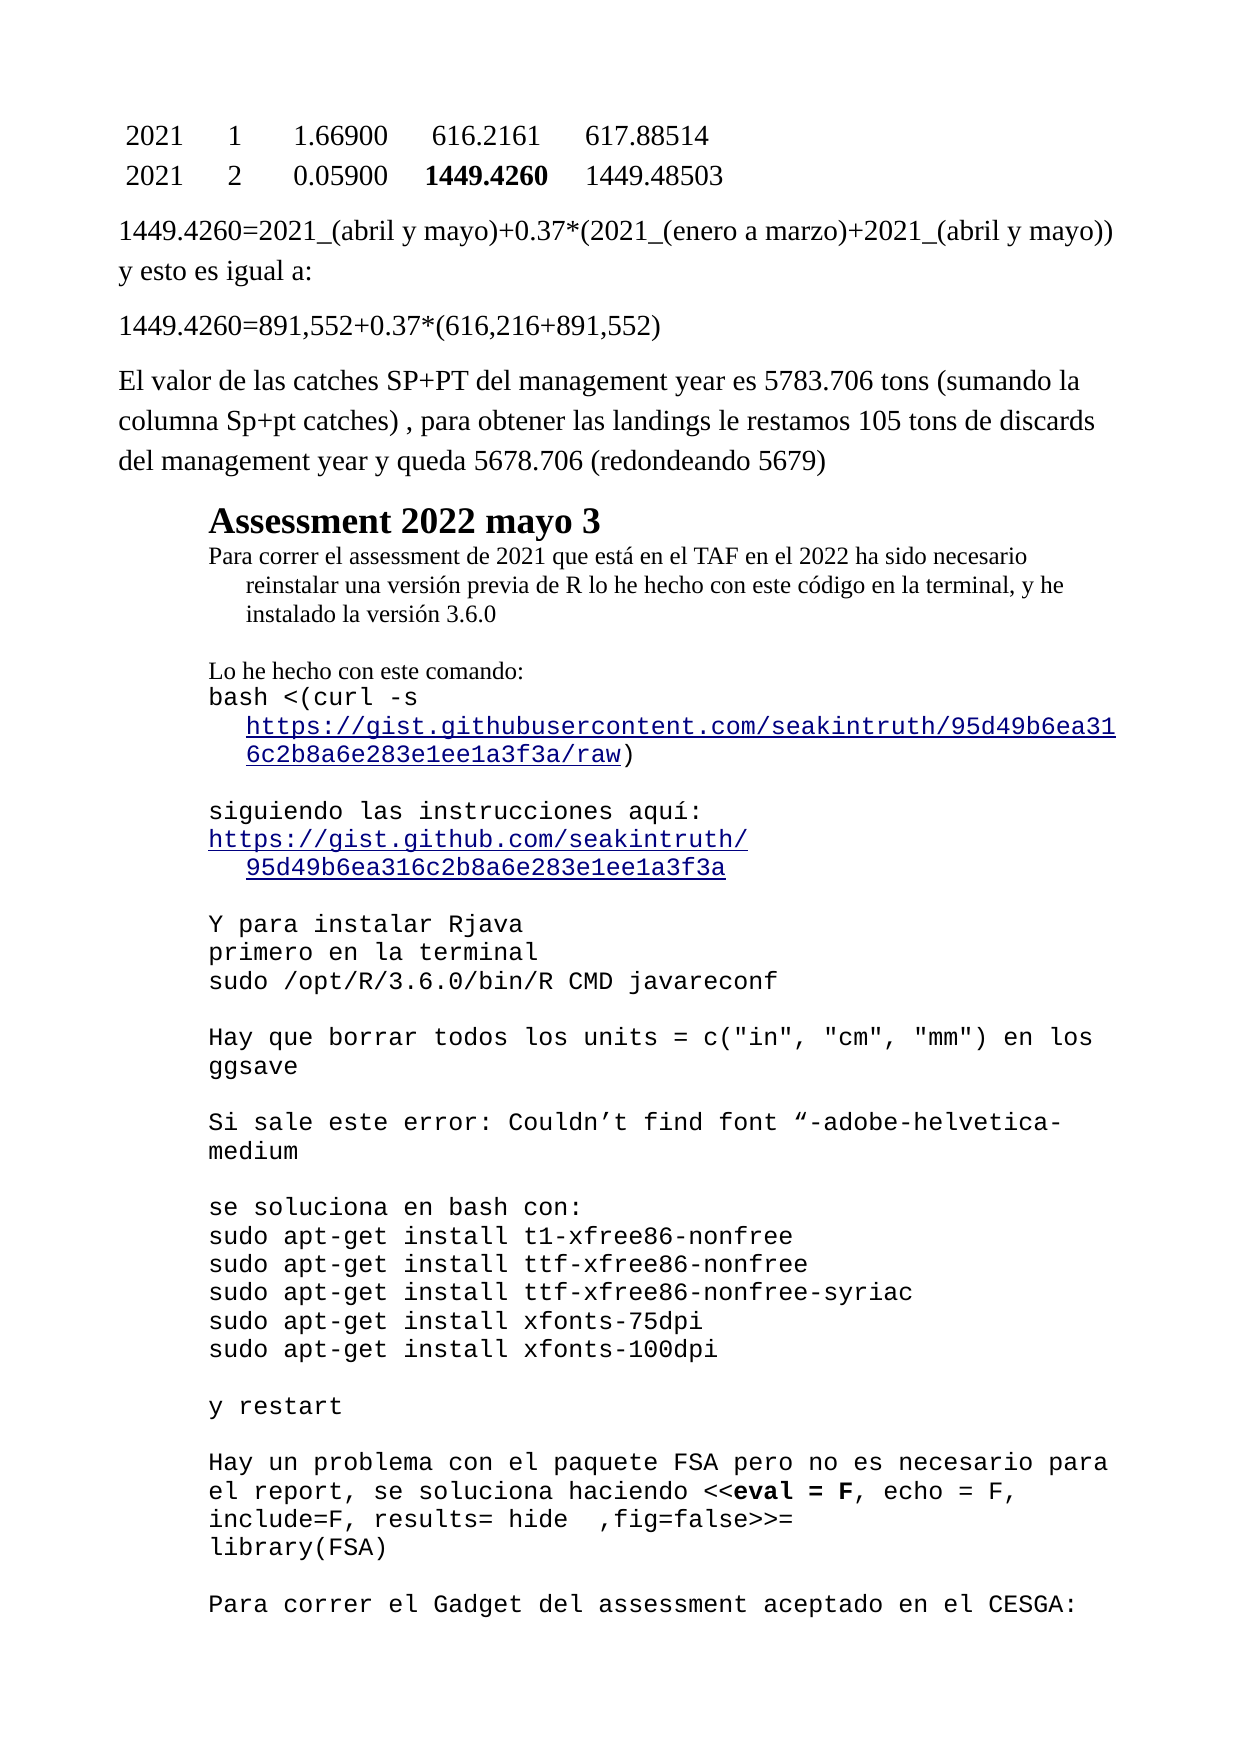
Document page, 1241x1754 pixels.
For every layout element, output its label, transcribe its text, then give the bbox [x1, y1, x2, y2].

text 1449.4260=891,552+0.37*(616,216+891,552) [118, 308, 1122, 342]
text https://gist.github.com/seakintruth/95d49b6ea316c2b8a6e283e1ee1a3f3a [208, 827, 1122, 883]
text sudo /opt/R/3.6.0/bin/R CMD javareconf [208, 968, 1122, 997]
text 2021 1 1.66900 616.2161 617.88514 2021 2 0.05900 1449.4260 1449.48503 [118, 118, 1122, 192]
text Si sale este error: Couldn’t find font “-adobe-helvetica-medium [208, 1110, 1122, 1167]
text El valor de las catches SP+PT del management year es 5783.706 tons (sumando la columna Sp+pt catches) , para obtener las landings le restamos 105 tons de discards del management year y queda 5678.706 (redondeando 5679) [118, 363, 1122, 477]
text Y para instalar Rjava [208, 912, 1122, 940]
text sudo apt-get install t1-xfree86-nonfree sudo apt-get install ttf-xfree86-nonfree sudo apt-get install ttf-xfree86-nonfree-syriac sudo apt-get install xfonts-75dpi sudo apt-get install xfonts-100dpi [208, 1223, 1122, 1365]
text library(FSA) [208, 1535, 1122, 1563]
text se soluciona en bash con: [208, 1195, 1122, 1223]
text Assessment 2022 mayo 3 [208, 498, 1122, 541]
text siguiendo las instrucciones aquí: [208, 798, 1122, 827]
text Hay que borrar todos los units = c("in", "cm", "mm") en los ggsave [208, 1025, 1122, 1082]
text Para correr el Gadget del assessment aceptado en el CESGA: [208, 1592, 1122, 1620]
text 1449.4260=2021_(abril y mayo)+0.37*(2021_(enero a marzo)+2021_(abril y mayo)) y esto es igual a: [118, 213, 1122, 287]
text y restart [208, 1393, 1122, 1422]
text Para correr el assessment de 2021 que está en el TAF en el 2022 ha sido necesario reinstalar una versión previa de R lo he hecho con este código en la terminal, y he instalado la versión 3.6.0 [208, 541, 1122, 627]
text primero en la terminal [208, 940, 1122, 968]
text Lo he hecho con este comando: [208, 656, 1122, 685]
text bash <(curl -s https://gist.githubusercontent.com/seakintruth/95d49b6ea316c2b8a6e283e1ee1a3f3a/raw) [208, 685, 1122, 770]
text Hay un problema con el paquete FSA pero no es necesario para el report, se soluciona haciendo <<eval = F, echo = F, include=F, results= hide ,fig=false>>= [208, 1450, 1122, 1535]
